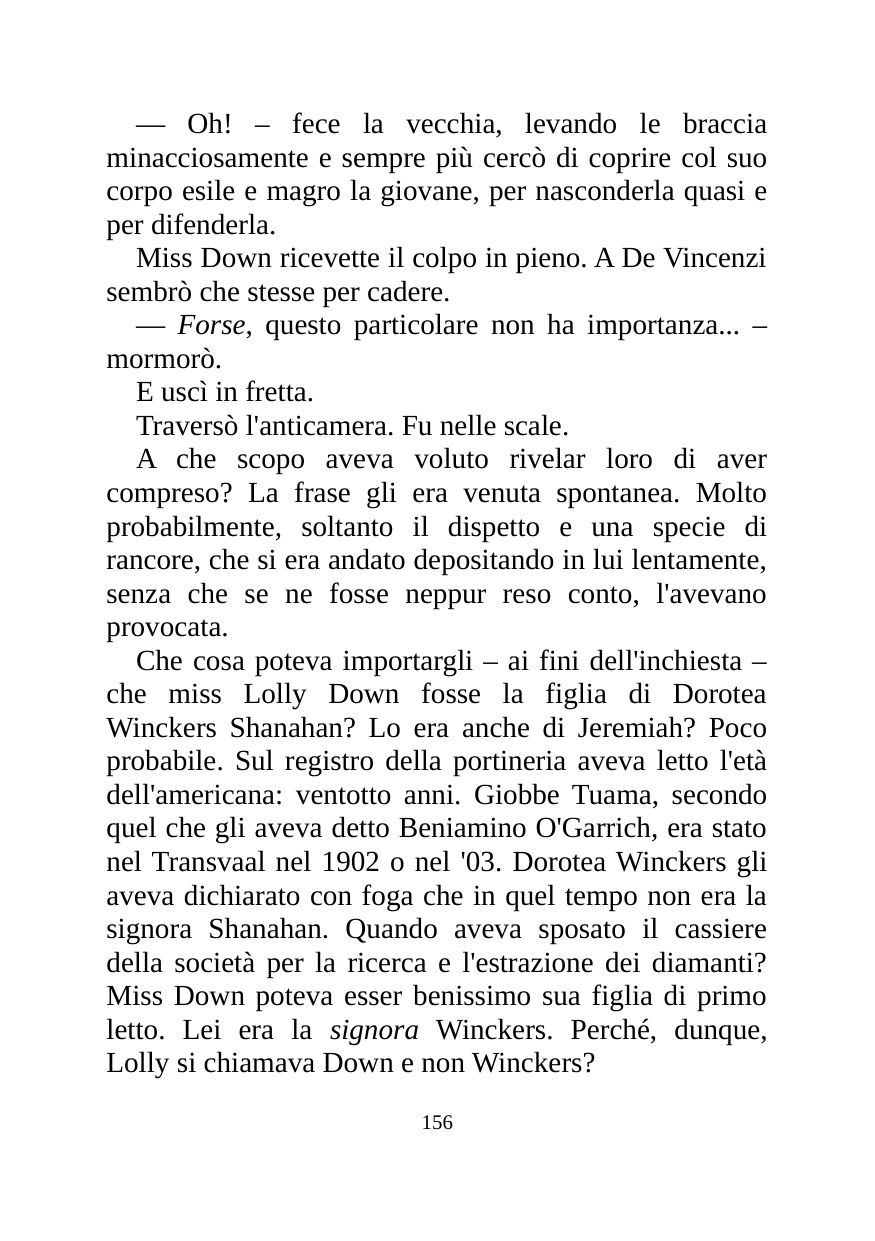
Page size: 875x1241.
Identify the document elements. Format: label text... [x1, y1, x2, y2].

text — Forse, questo particolare non ha importanza... – mormorò. [106, 307, 768, 374]
text Che cosa poteva importargli – ai fini dell'inchiesta – che miss Lolly Down fosse la figlia di Dorotea Winckers Shanahan? Lo era anche di Jeremiah? Poco probabile. Sul registro della portineria aveva letto l'età dell'americana: ventotto anni. Giobbe Tuama, secondo quel che gli aveva detto Beniamino O'Garrich, era stato nel Transvaal nel 1902 o nel '03. Dorotea Winckers gli aveva dichiarato con foga che in quel tempo non era la signora Shanahan. Quando aveva sposato il cassiere della società per la ricerca e l'estrazione dei diamanti? Miss Down poteva esser benissimo sua figlia di primo letto. Lei era la signora Winckers. Perché, dunque, Lolly si chiamava Down e non Winckers? [106, 643, 768, 1079]
text E uscì in fretta. [106, 374, 768, 408]
text Traversò l'anticamera. Fu nelle scale. [106, 408, 768, 442]
text — Oh! – fece la vecchia, levando le braccia minacciosamente e sempre più cercò di coprire col suo corpo esile e magro la giovane, per nasconderla quasi e per difenderla. [106, 106, 768, 240]
text A che scopo aveva voluto rivelar loro di aver compreso? La frase gli era venuta spontanea. Molto probabilmente, soltanto il dispetto e una specie di rancore, che si era andato depositando in lui lentamente, senza che se ne fosse neppur reso conto, l'avevano provocata. [106, 442, 768, 643]
text Miss Down ricevette il colpo in pieno. A De Vincenzi sembrò che stesse per cadere. [106, 240, 768, 307]
